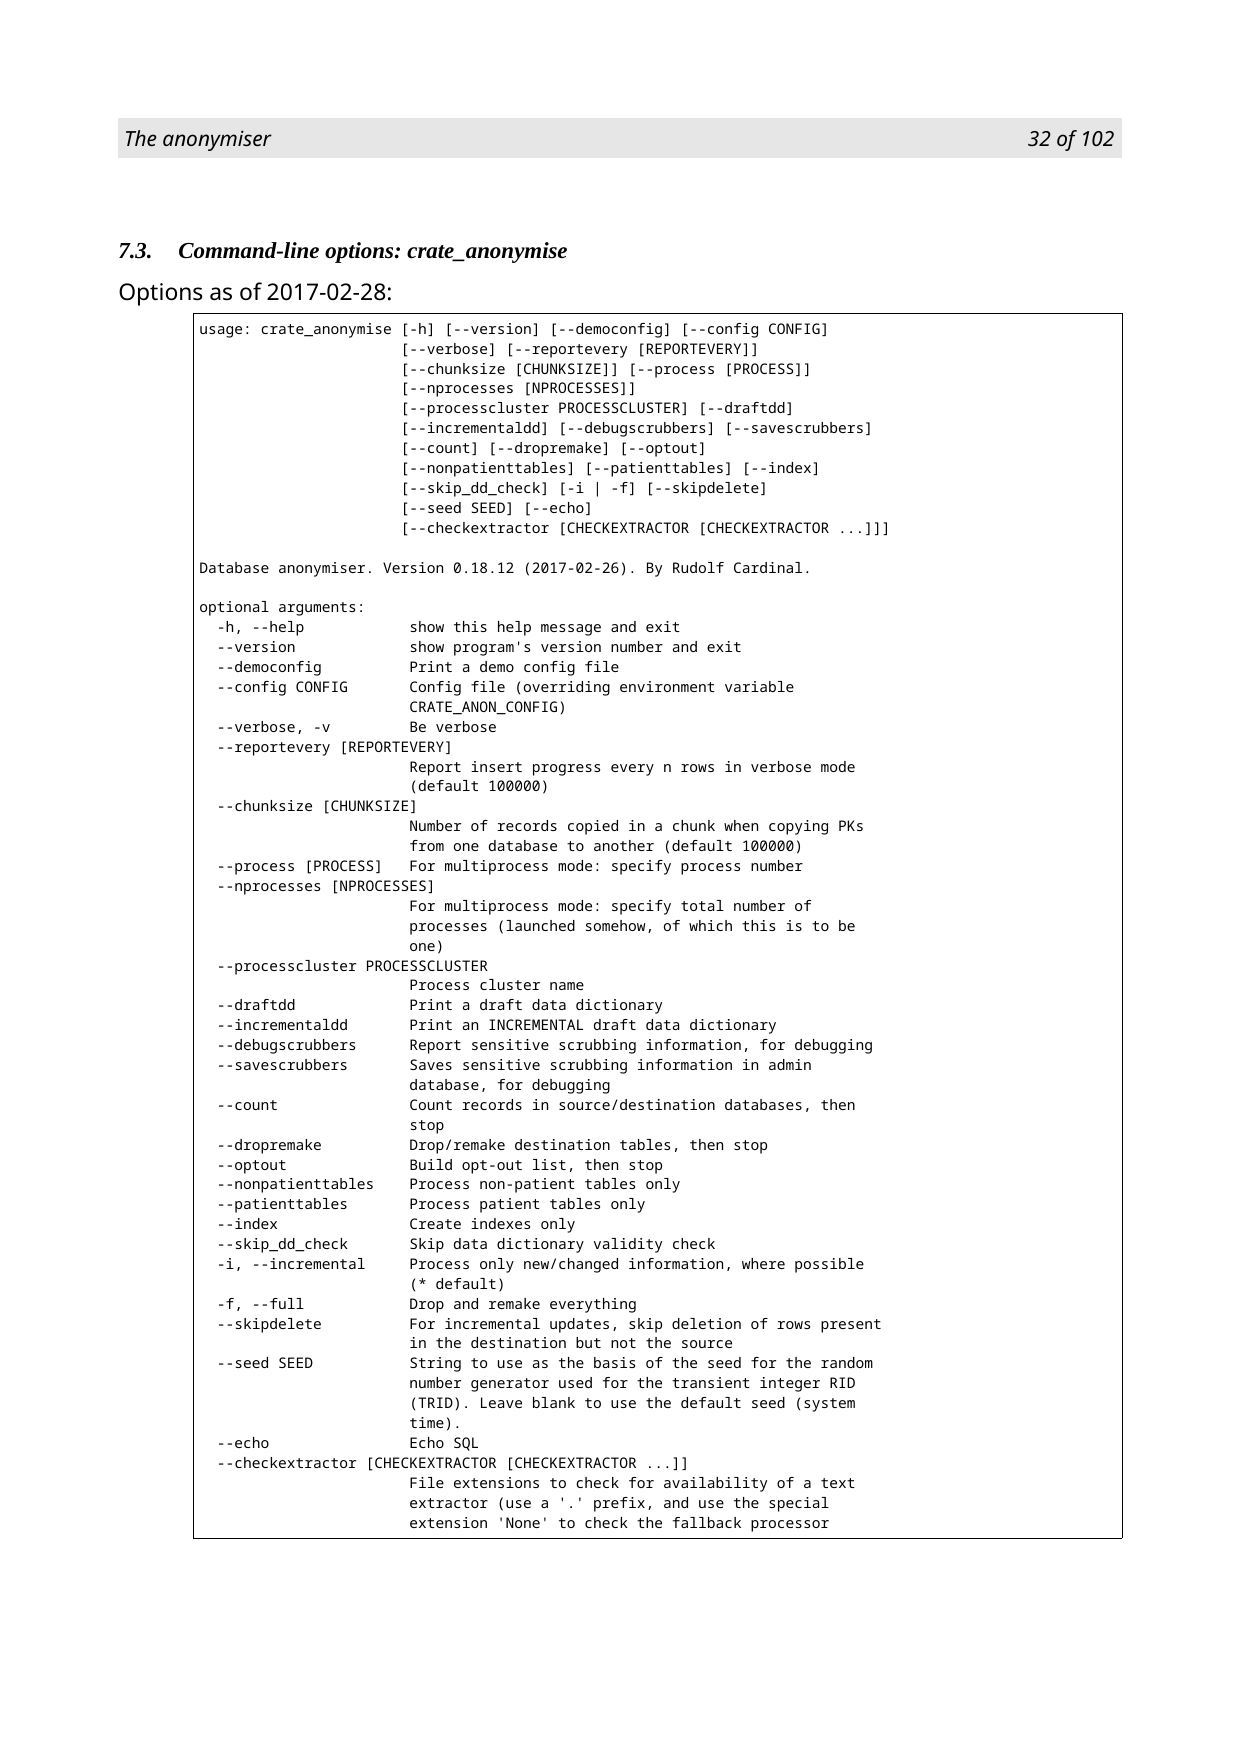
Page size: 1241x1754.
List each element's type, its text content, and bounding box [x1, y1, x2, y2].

text Options as of 2017-02-28: [118, 276, 1122, 307]
subtitle Command-line options: crate_anonymise [118, 237, 1122, 263]
table_header usage: crate_anonymise [-h] [--version] [--democonfig] [--config CONFIG] [--verbose] [--reportevery [REPORTEVERY]] [--chunksize [CHUNKSIZE]] [--process [PROCESS]] [--nprocesses [NPROCESSES]] [--processcluster PROCESSCLUSTER] [--draftdd] [--incrementaldd] [--debugscrubbers] [--savescrubbers] [--count] [--dropremake] [--optout] [--nonpatienttables] [--patienttables] [--index] [--skip_dd_check] [-i | -f] [--skipdelete] [--seed SEED] [--echo] [--checkextractor [CHECKEXTRACTOR [CHECKEXTRACTOR ...]]] Database anonymiser. Version 0.18.12 (2017-02-26). By Rudolf Cardinal. optional arguments: -h, --help show this help message and exit --version show program's version number and exit --democonfig Print a demo config file --config CONFIG Config file (overriding environment variable CRATE_ANON_CONFIG) --verbose, -v Be verbose --reportevery [REPORTEVERY] Report insert progress every n rows in verbose mode (default 100000) --chunksize [CHUNKSIZE] Number of records copied in a chunk when copying PKs from one database to another (default 100000) --process [PROCESS] For multiprocess mode: specify process number --nprocesses [NPROCESSES] For multiprocess mode: specify total number of processes (launched somehow, of which this is to be one) --processcluster PROCESSCLUSTER Process cluster name --draftdd Print a draft data dictionary --incrementaldd Print an INCREMENTAL draft data dictionary --debugscrubbers Report sensitive scrubbing information, for debugging --savescrubbers Saves sensitive scrubbing information in admin database, for debugging --count Count records in source/destination databases, then stop --dropremake Drop/remake destination tables, then stop --optout Build opt-out list, then stop --nonpatienttables Process non-patient tables only --patienttables Process patient tables only --index Create indexes only --skip_dd_check Skip data dictionary validity check -i, --incremental Process only new/changed information, where possible (* default) -f, --full Drop and remake everything --skipdelete For incremental updates, skip deletion of rows present in the destination but not the source --seed SEED String to use as the basis of the seed for the random number generator used for the transient integer RID (TRID). Leave blank to use the default seed (system time). --echo Echo SQL --checkextractor [CHECKEXTRACTOR [CHECKEXTRACTOR ...]] File extensions to check for availability of a text extractor (use a '.' prefix, and use the special extension 'None' to check the fallback processor [194, 314, 1122, 1538]
